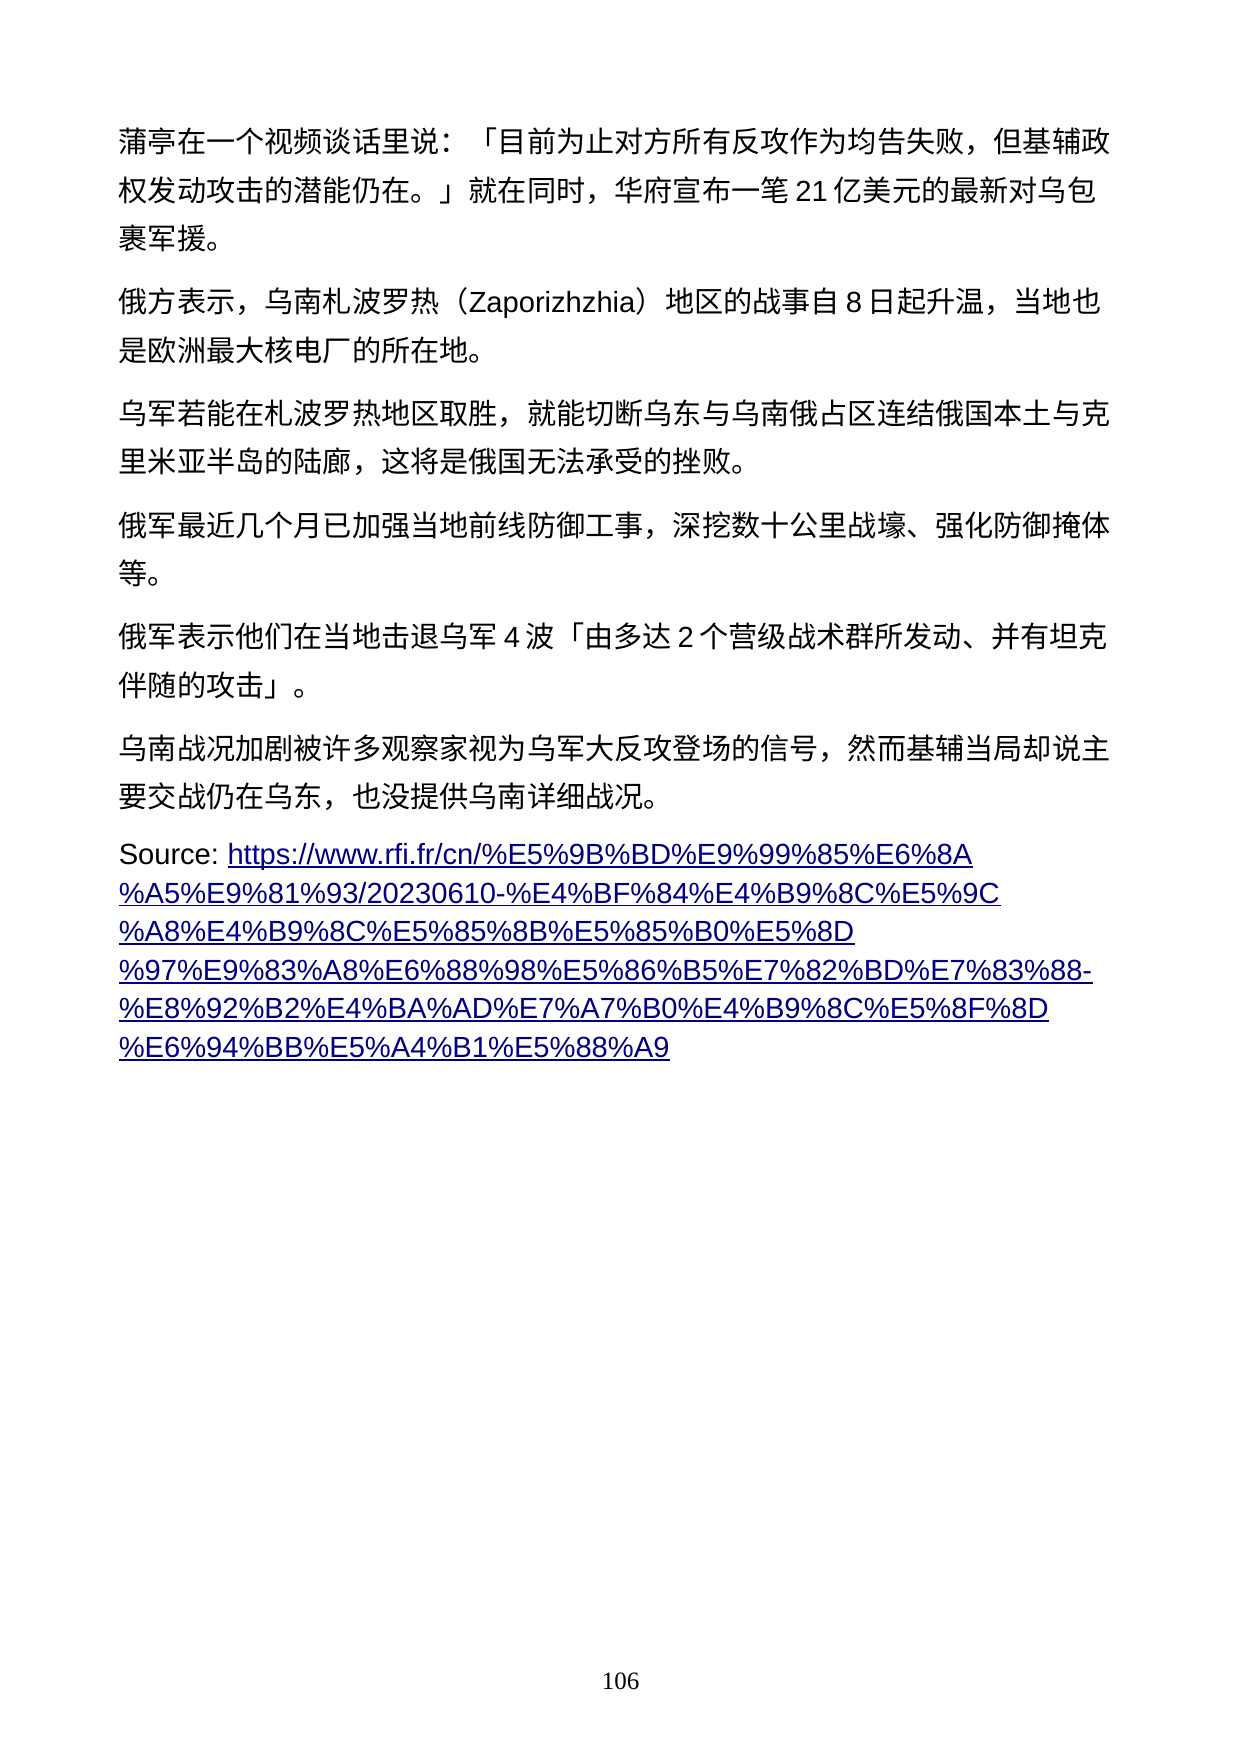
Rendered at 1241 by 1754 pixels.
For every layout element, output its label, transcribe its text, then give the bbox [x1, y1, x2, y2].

text 蒲亭在一个视频谈话里说：「目前为止对方所有反攻作为均告失败，但基辅政权发动攻击的潜能仍在。」就在同时，华府宣布一笔21亿美元的最新对乌包裹军援。 [118, 118, 1122, 258]
text 乌南战况加剧被许多观察家视为乌军大反攻登场的信号，然而基辅当局却说主要交战仍在乌东，也没提供乌南详细战况。 [118, 725, 1122, 816]
text Source: https://www.rfi.fr/cn/%E5%9B%BD%E9%99%85%E6%8A%A5%E9%81%93/20230610-%E4%BF%84%E4%B9%8C%E5%9C%A8%E4%B9%8C%E5%85%8B%E5%85%B0%E5%8D%97%E9%83%A8%E6%88%98%E5%86%B5%E7%82%BD%E7%83%88-%E8%92%B2%E4%BA%AD%E7%A7%B0%E4%B9%8C%E5%8F%8D%E6%94%BB%E5%A4%B1%E5%88%A9 [118, 837, 1122, 1063]
text 乌军若能在札波罗热地区取胜，就能切断乌东与乌南俄占区连结俄国本土与克里米亚半岛的陆廊，这将是俄国无法承受的挫败。 [118, 390, 1122, 481]
text 俄方表示，乌南札波罗热（Zaporizhzhia）地区的战事自8日起升温，当地也是欧洲最大核电厂的所在地。 [118, 279, 1122, 369]
text 俄军表示他们在当地击退乌军4波「由多达2个营级战术群所发动、并有坦克伴随的攻击」。 [118, 614, 1122, 704]
text 俄军最近几个月已加强当地前线防御工事，深挖数十公里战壕、强化防御掩体等。 [118, 502, 1122, 593]
